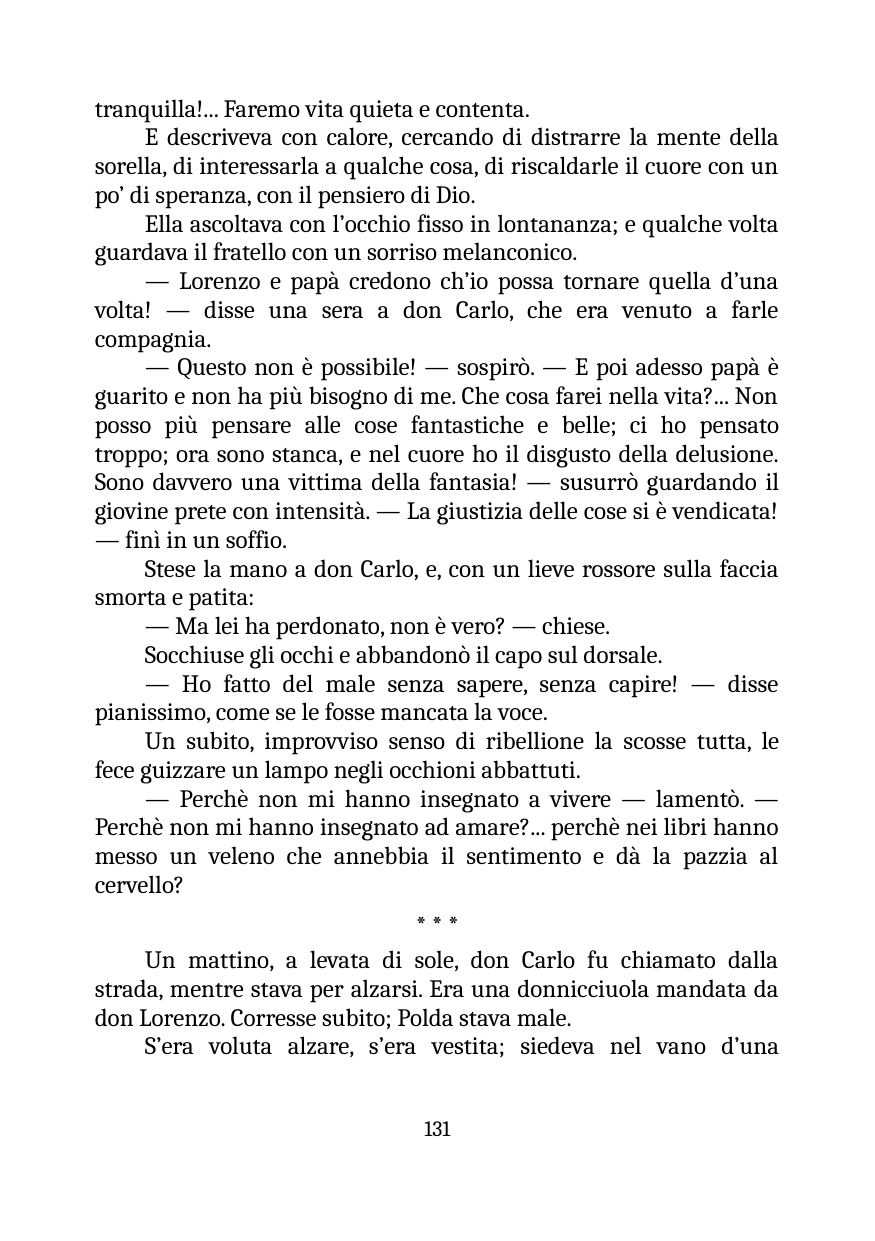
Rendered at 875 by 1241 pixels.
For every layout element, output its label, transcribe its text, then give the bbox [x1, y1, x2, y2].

text S’era voluta alzare, s’era vestita; siedeva nel vano d’una [94, 1032, 779, 1061]
text Ella ascoltava con l’occhio fisso in lontananza; e qualche volta guardava il fratello con un sorriso melanconico. [94, 209, 779, 267]
text Socchiuse gli occhi e abbandonò il capo sul dorsale. [94, 641, 779, 669]
text — Ho fatto del male senza sapere, senza capire! — disse pianissimo, come se le fosse mancata la voce. [94, 669, 779, 727]
text — Lorenzo e papà credono ch’io possa tornare quella d’una volta! — disse una sera a don Carlo, che era venuto a farle compagnia. [94, 267, 779, 353]
text * * * [94, 911, 779, 940]
text tranquilla!... Faremo vita quieta e contenta. [94, 94, 779, 123]
text — Ma lei ha perdonato, non è vero? — chiese. [94, 612, 779, 641]
text — Questo non è possibile! — sospirò. — E poi adesso papà è guarito e non ha più bisogno di me. Che cosa farei nella vita?... Non posso più pensare alle cose fantastiche e belle; ci ho pensato troppo; ora sono stanca, e nel cuore ho il disgusto della delusione. Sono davvero una vittima della fantasia! — susurrò guardando il giovine prete con intensità. — La giustizia delle cose si è vendicata! — finì in un soffio. [94, 353, 779, 554]
text E descriveva con calore, cercando di distrarre la mente della sorella, di interessarla a qualche cosa, di riscaldarle il cuore con un po’ di speranza, con il pensiero di Dio. [94, 123, 779, 209]
text Stese la mano a don Carlo, e, con un lieve rossore sulla faccia smorta e patita: [94, 554, 779, 612]
text Un subito, improvviso senso di ribellione la scosse tutta, le fece guizzare un lampo negli occhioni abbattuti. [94, 727, 779, 784]
text Un mattino, a levata di sole, don Carlo fu chiamato dalla strada, mentre stava per alzarsi. Era una donnicciuola mandata da don Lorenzo. Corresse subito; Polda stava male. [94, 946, 779, 1032]
text — Perchè non mi hanno insegnato a vivere — lamentò. — Perchè non mi hanno insegnato ad amare?... perchè nei libri hanno messo un veleno che annebbia il sentimento e dà la pazzia al cervello? [94, 784, 779, 899]
